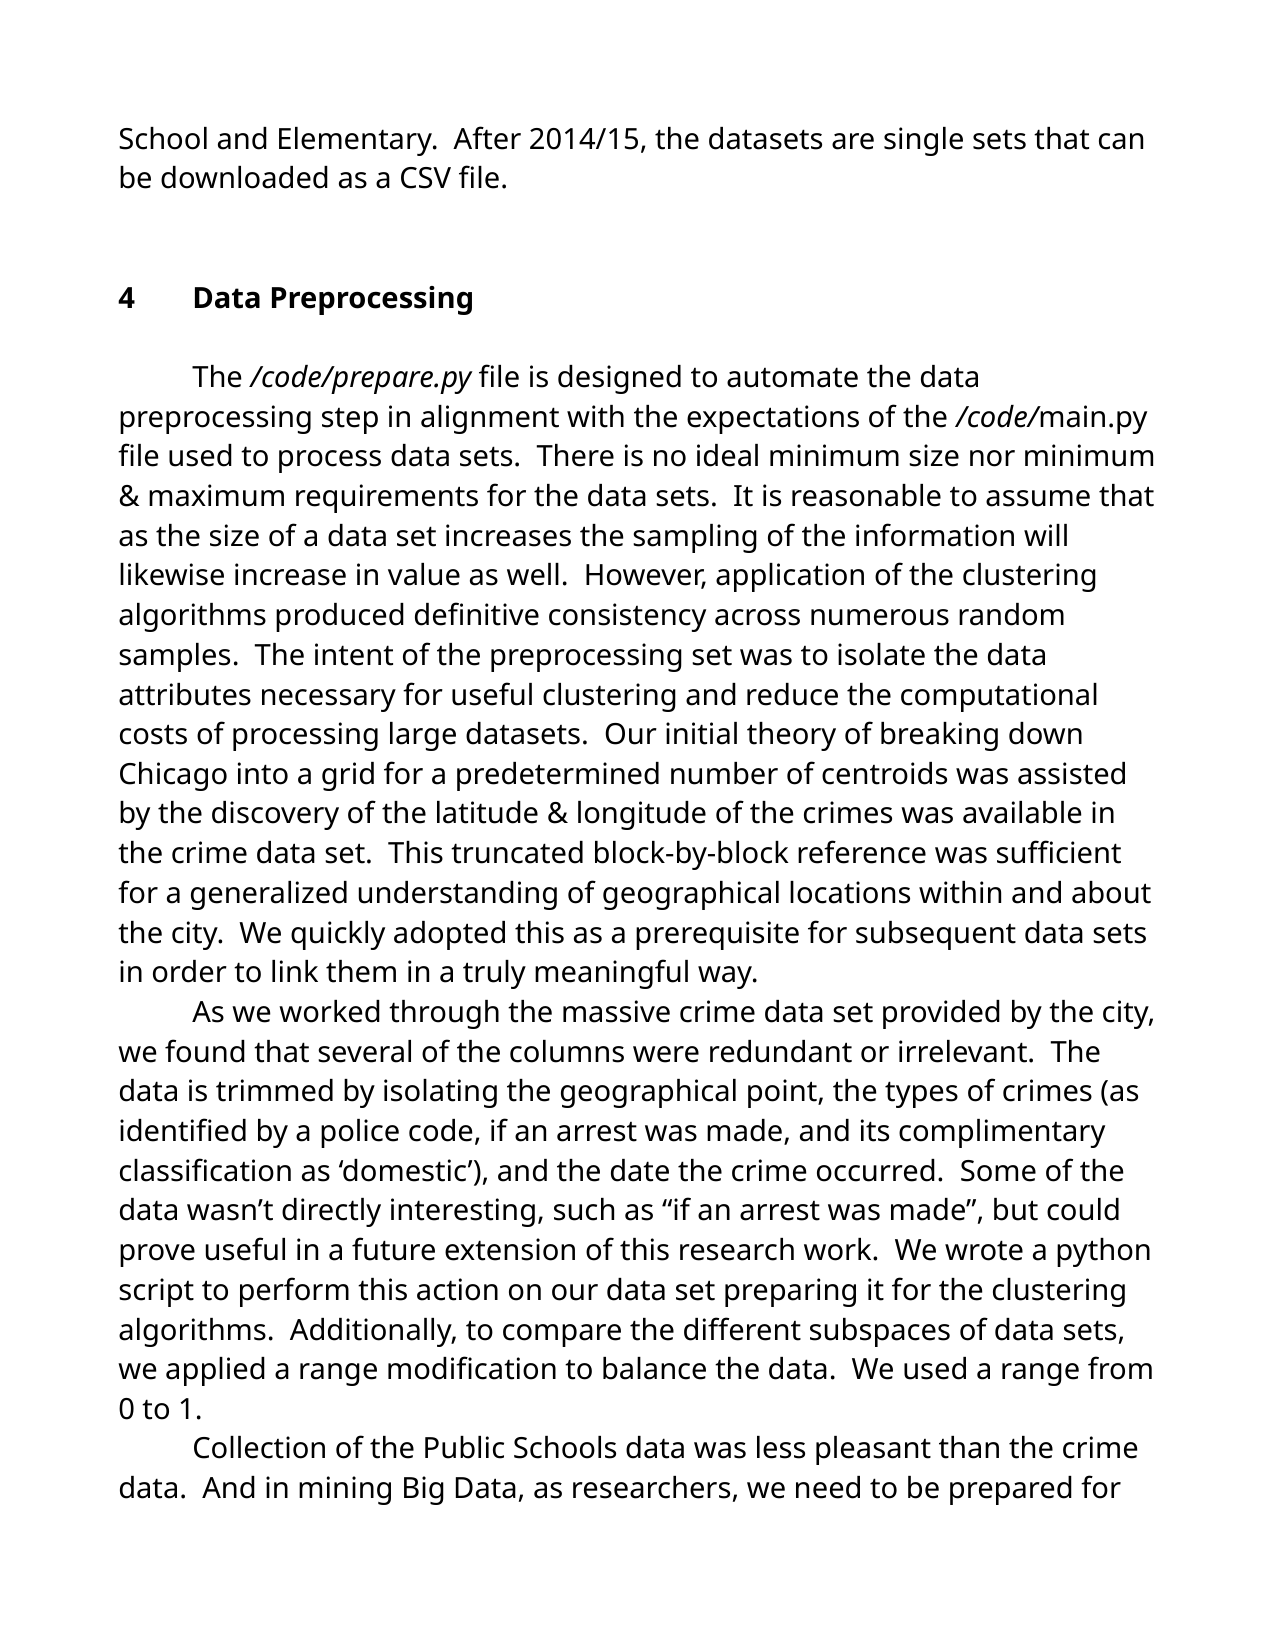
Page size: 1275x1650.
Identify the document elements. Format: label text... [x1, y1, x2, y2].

text 4 Data Preprocessing [118, 277, 1157, 317]
text The /code/prepare.py file is designed to automate the data preprocessing step in alignment with the expectations of the /code/main.py file used to process data sets. There is no ideal minimum size nor minimum & maximum requirements for the data sets. It is reasonable to assume that as the size of a data set increases the sampling of the information will likewise increase in value as well. However, application of the clustering algorithms produced definitive consistency across numerous random samples. The intent of the preprocessing set was to isolate the data attributes necessary for useful clustering and reduce the computational costs of processing large datasets. Our initial theory of breaking down Chicago into a grid for a predetermined number of centroids was assisted by the discovery of the latitude & longitude of the crimes was available in the crime data set. This truncated block-by-block reference was sufficient for a generalized understanding of geographical locations within and about the city. We quickly adopted this as a prerequisite for subsequent data sets in order to link them in a truly meaningful way. [118, 356, 1157, 991]
text As we worked through the massive crime data set provided by the city, we found that several of the columns were redundant or irrelevant. The data is trimmed by isolating the geographical point, the types of crimes (as identified by a police code, if an arrest was made, and its complimentary classification as ‘domestic’), and the date the crime occurred. Some of the data wasn’t directly interesting, such as “if an arrest was made”, but could prove useful in a future extension of this research work. We wrote a python script to perform this action on our data set preparing it for the clustering algorithms. Additionally, to compare the different subspaces of data sets, we applied a range modification to balance the data. We used a range from 0 to 1. [118, 991, 1157, 1428]
text Collection of the Public Schools data was less pleasant than the crime data. And in mining Big Data, as researchers, we need to be prepared for [118, 1428, 1157, 1507]
text School and Elementary. After 2014/15, the datasets are single sets that can be downloaded as a CSV file. [118, 118, 1157, 197]
